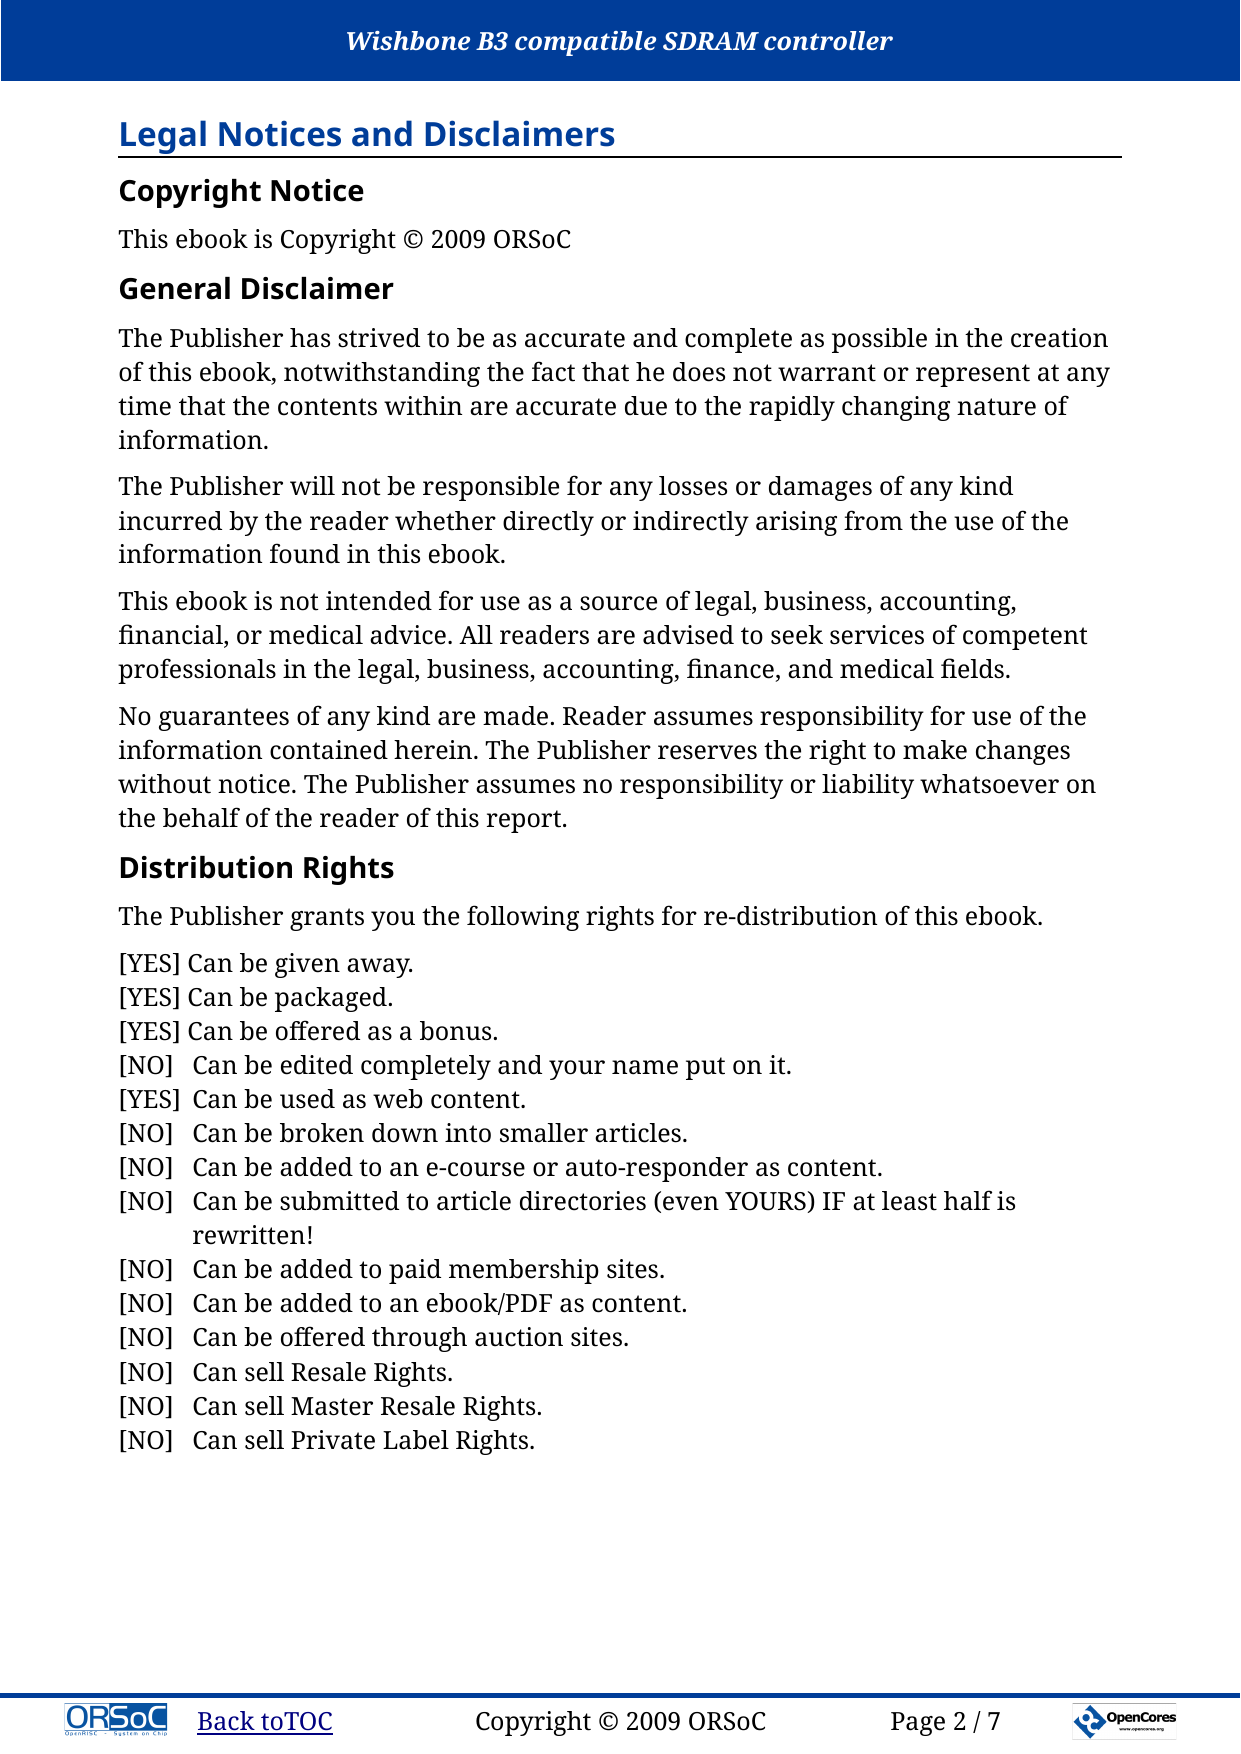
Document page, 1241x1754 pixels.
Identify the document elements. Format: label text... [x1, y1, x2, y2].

text The Publisher grants you the following rights for re-distribution of this ebook. [118, 899, 1122, 933]
text Copyright Notice [118, 170, 1122, 210]
picture [1072, 1703, 1177, 1740]
text Legal Notices and Disclaimers [118, 111, 1122, 156]
text This ebook is Copyright © 2009 ORSoC [118, 222, 1122, 256]
text The Publisher has strived to be as accurate and complete as possible in the creation of this ebook, notwithstanding the fact that he does not warrant or represent at any time that the contents within are accurate due to the rapidly changing nature of information. [118, 320, 1122, 457]
text General Disclaimer [118, 269, 1122, 308]
text No guarantees of any kind are made. Reader assumes responsibility for use of the information contained herein. The Publisher reserves the right to make changes without notice. The Publisher assumes no responsibility or liability whatsoever on the behalf of the reader of this report. [118, 698, 1122, 835]
text The Publisher will not be responsible for any losses or damages of any kind incurred by the reader whether directly or indirectly arising from the use of the information found in this ebook. [118, 469, 1122, 571]
text [YES] Can be given away. [YES] Can be packaged. [YES] Can be offered as a bonus. [NO] Can be edited completely and your name put on it. [YES] Can be used as web content. [NO] Can be broken down into smaller articles. [NO] Can be added to an e-course or auto-responder as content. [NO] Can be submitted to article directories (even YOURS) IF at least half is rewritten! [NO] Can be added to paid membership sites. [NO] Can be added to an ebook/PDF as content. [NO] Can be offered through auction sites. [NO] Can sell Resale Rights. [NO] Can sell Master Resale Rights. [NO] Can sell Private Label Rights. [118, 945, 1122, 1456]
text This ebook is not intended for use as a source of legal, business, accounting, financial, or medical advice. All readers are advised to seek services of competent professionals in the legal, business, accounting, finance, and medical fields. [118, 584, 1122, 686]
text Distribution Rights [118, 847, 1122, 887]
picture [64, 1703, 168, 1736]
